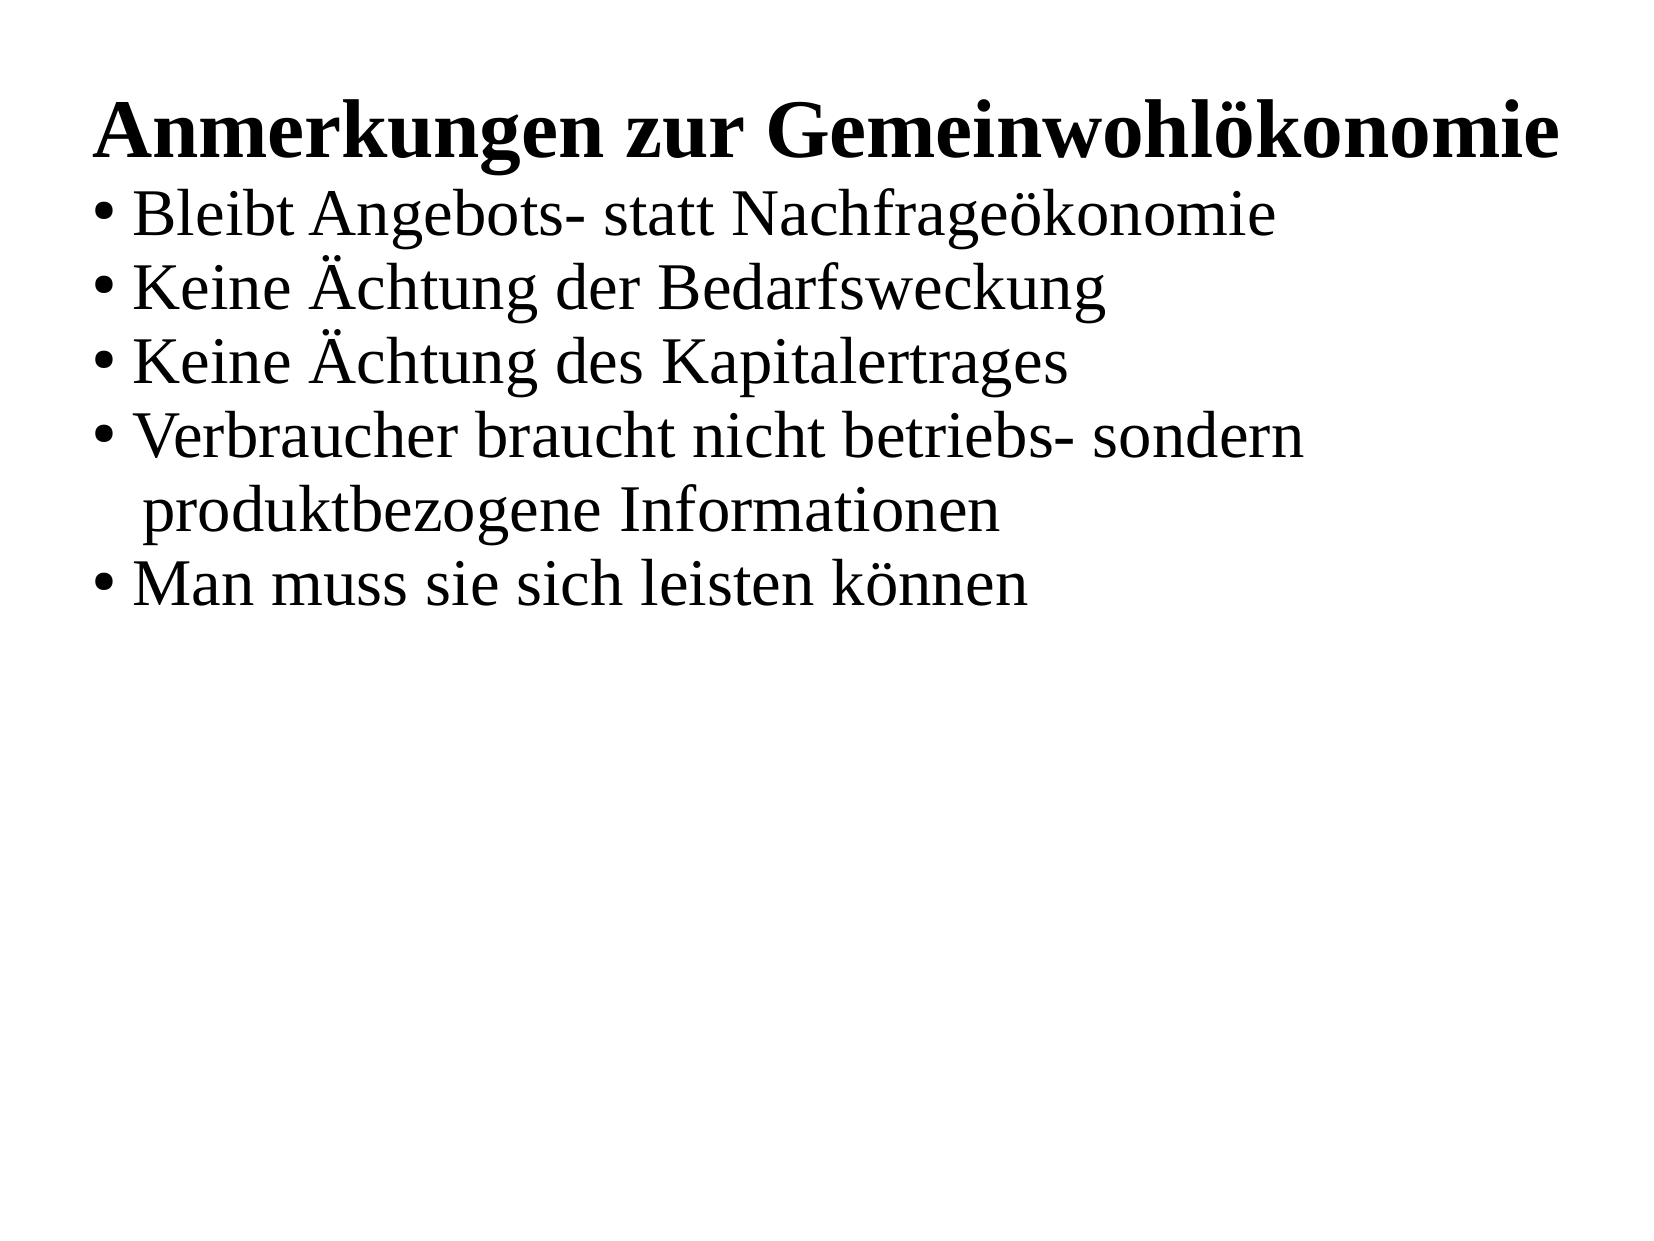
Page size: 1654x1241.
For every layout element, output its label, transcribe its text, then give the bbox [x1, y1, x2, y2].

text_box Anmerkungen zur Gemeinwohlökonomie Bleibt Angebots- statt Nachfrageökonomie Keine Ächtung der Bedarfsweckung Keine Ächtung des Kapitalertrages Verbraucher braucht nicht betriebs- sondern produktbezogene Informationen Man muss sie sich leisten können [77, 76, 1584, 646]
